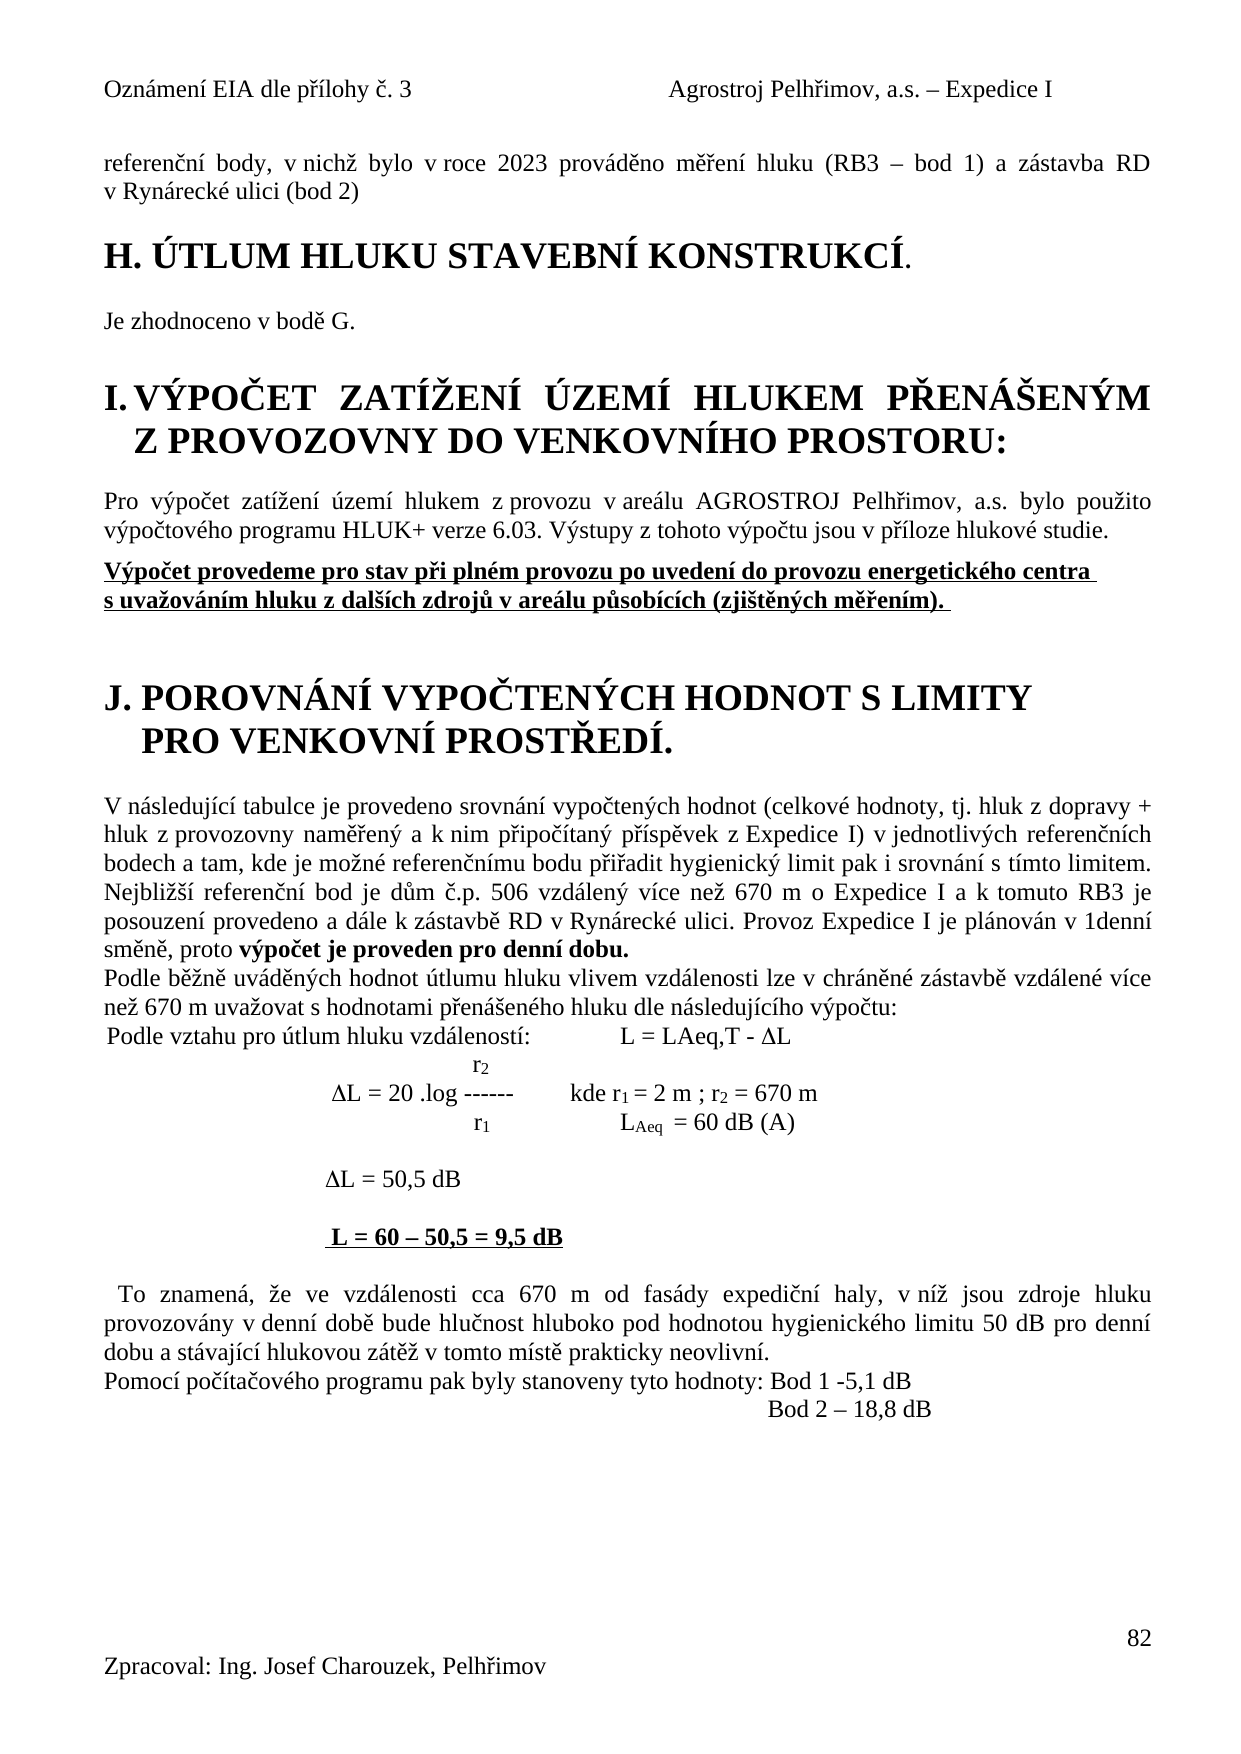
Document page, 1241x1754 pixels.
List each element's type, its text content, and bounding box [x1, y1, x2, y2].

text Pro výpočet zatížení území hlukem z provozu v areálu AGROSTROJ Pelhřimov, a.s. bylo použito výpočtového programu HLUK+ verze 6.03. Výstupy z tohoto výpočtu jsou v příloze hlukové studie. [103, 486, 1152, 543]
text Pomocí počítačového programu pak byly stanoveny tyto hodnoty: Bod 1 -5,1 dB [103, 1366, 1152, 1394]
text L = 50,5 dB [251, 1164, 1152, 1193]
text L = 20 .log ------ kde r1 = 2 m ; r2 = 670 m [251, 1078, 1152, 1107]
text V následující tabulce je provedeno srovnání vypočtených hodnot (celkové hodnoty, tj. hluk z dopravy + hluk z provozovny naměřený a k nim připočítaný příspěvek z Expedice I) v jednotlivých referenčních bodech a tam, kde je možné referenčnímu bodu přiřadit hygienický limit pak i srovnání s tímto limitem. Nejbližší referenční bod je dům č.p. 506 vzdálený více než 670 m o Expedice I a k tomuto RB3 je posouzení provedeno a dále k zástavbě RD v Rynárecké ulici. Provoz Expedice I je plánován v 1denní směně, proto výpočet je proveden pro denní dobu. [103, 791, 1152, 963]
text r1 LAeq = 60 dB (A) [251, 1107, 1152, 1136]
text J. POROVNÁNÍ VYPOČTENÝCH HODNOT S LIMITY [103, 676, 1152, 719]
text H. ÚTLUM HLUKU STAVEBNÍ KONSTRUKCÍ. [103, 234, 1152, 277]
text To znamená, že ve vzdálenosti cca 670 m od fasády expediční haly, v níž jsou zdroje hluku provozovány v denní době bude hlučnost hluboko pod hodnotou hygienického limitu 50 dB pro denní dobu a stávající hlukovou zátěž v tomto místě prakticky neovlivní. [103, 1279, 1152, 1366]
text r2 [103, 1049, 1152, 1078]
text L = 60 – 50,5 = 9,5 dB [251, 1222, 1152, 1251]
list VÝPOČET ZATÍŽENÍ ÚZEMÍ HLUKEM PŘENÁŠENÝM Z PROVOZOVNY DO VENKOVNÍHO PROSTORU: [103, 376, 1152, 462]
text Podle vztahu pro útlum hluku vzdáleností: L = LAeq,T - L [103, 1021, 1152, 1049]
text referenční body, v nichž bylo v roce 2023 prováděno měření hluku (RB3 – bod 1) a zástavba RD v Rynárecké ulici (bod 2) [103, 148, 1152, 205]
text PRO VENKOVNÍ PROSTŘEDÍ. [103, 719, 1152, 762]
text Podle běžně uváděných hodnot útlumu hluku vlivem vzdálenosti lze v chráněné zástavbě vzdálené více než 670 m uvažovat s hodnotami přenášeného hluku dle následujícího výpočtu: [103, 963, 1152, 1021]
text Je zhodnoceno v bodě G. [103, 306, 1171, 334]
text Bod 2 – 18,8 dB [103, 1394, 1152, 1423]
text Výpočet provedeme pro stav při plném provozu po uvedení do provozu energetického centra s uvažováním hluku z dalších zdrojů v areálu působících (zjištěných měřením). [103, 556, 1152, 613]
